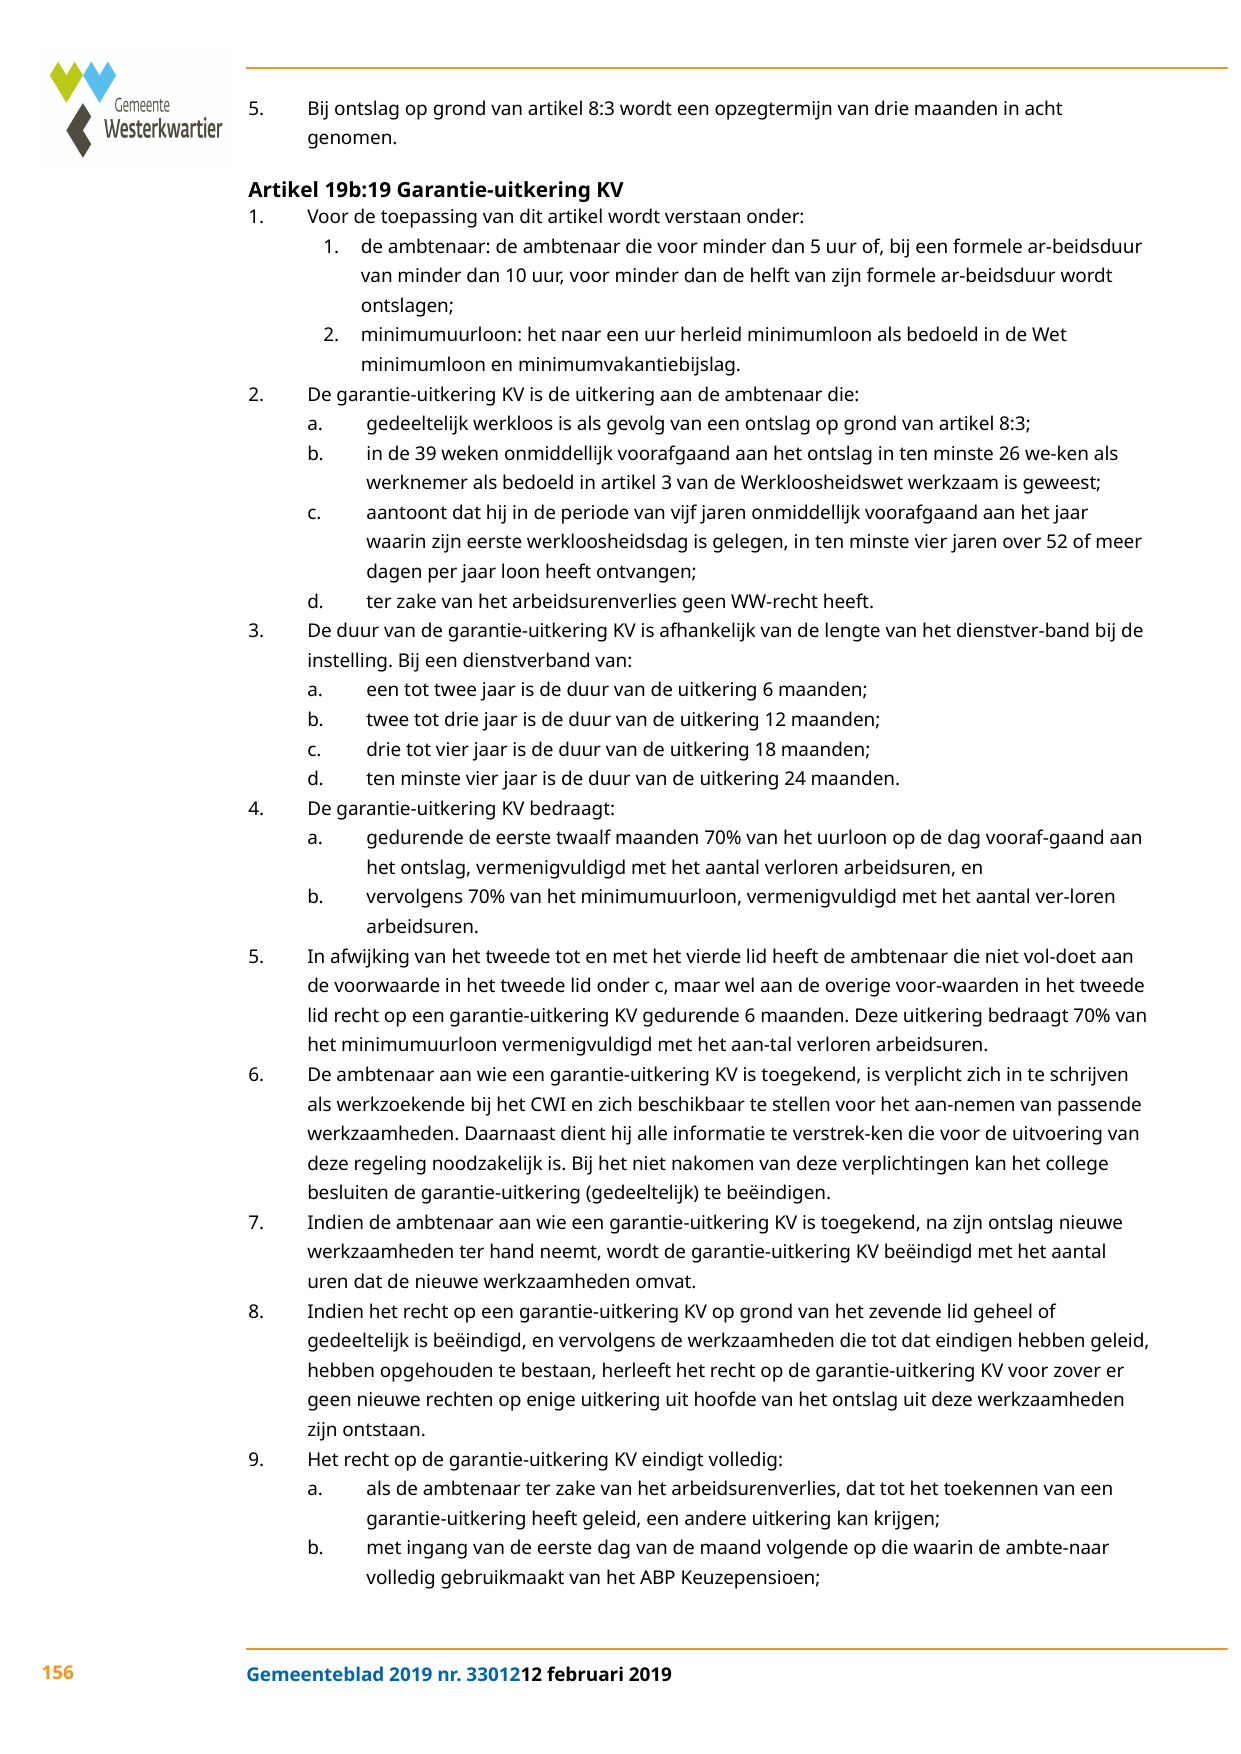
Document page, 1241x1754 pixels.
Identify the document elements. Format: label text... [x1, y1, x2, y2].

picture [41, 47, 231, 172]
list gedurende de eerste twaalf maanden 70% van het uurloon op de dag vooraf-gaand aan het ontslag, vermenigvuldigd met het aantal verloren arbeidsuren, en [307, 824, 1152, 880]
list ter zake van het arbeidsurenverlies geen WW-recht heeft. [307, 588, 1152, 613]
list ten minste vier jaar is de duur van de uitkering 24 maanden. [307, 765, 1152, 791]
list Indien de ambtenaar aan wie een garantie-uitkering KV is toegekend, na zijn ontslag nieuwe werkzaamheden ter hand neemt, wordt de garantie-uitkering KV beëindigd met het aantal uren dat de nieuwe werkzaamheden omvat. [248, 1209, 1152, 1294]
list minimumuurloon: het naar een uur herleid minimumloon als bedoeld in de Wet minimumloon en minimumvakantiebijslag. [323, 322, 1152, 377]
list Voor de toepassing van dit artikel wordt verstaan onder: [248, 203, 1152, 229]
list In afwijking van het tweede tot en met het vierde lid heeft de ambtenaar die niet vol-doet aan de voorwaarde in het tweede lid onder c, maar wel aan de overige voor-waarden in het tweede lid recht op een garantie-uitkering KV gedurende 6 maanden. Deze uitkering bedraagt 70% van het minimumuurloon vermenigvuldigd met het aan-tal verloren arbeidsuren. [248, 943, 1152, 1057]
text Artikel 19b:19 Garantie-uitkering KV [248, 175, 1152, 203]
list De garantie-uitkering KV is de uitkering aan de ambtenaar die: [248, 381, 1152, 406]
list een tot twee jaar is de duur van de uitkering 6 maanden; [307, 677, 1152, 702]
list Indien het recht op een garantie-uitkering KV op grond van het zevende lid geheel of gedeeltelijk is beëindigd, en vervolgens de werkzaamheden die tot dat eindigen hebben geleid, hebben opgehouden te bestaan, herleeft het recht op de garantie-uitkering KV voor zover er geen nieuwe rechten op enige uitkering uit hoofde van het ontslag uit deze werkzaamheden zijn ontstaan. [248, 1298, 1152, 1442]
list de ambtenaar: de ambtenaar die voor minder dan 5 uur of, bij een formele ar-beidsduur van minder dan 10 uur, voor minder dan de helft van zijn formele ar-beidsduur wordt ontslagen; [323, 233, 1152, 318]
list aantoont dat hij in de periode van vijf jaren onmiddellijk voorafgaand aan het jaar waarin zijn eerste werkloosheidsdag is gelegen, in ten minste vier jaren over 52 of meer dagen per jaar loon heeft ontvangen; [307, 499, 1152, 584]
list drie tot vier jaar is de duur van de uitkering 18 maanden; [307, 736, 1152, 761]
list als de ambtenaar ter zake van het arbeidsurenverlies, dat tot het toekennen van een garantie-uitkering heeft geleid, een andere uitkering kan krijgen; [307, 1475, 1152, 1531]
list Het recht op de garantie-uitkering KV eindigt volledig: [248, 1446, 1152, 1471]
list in de 39 weken onmiddellijk voorafgaand aan het ontslag in ten minste 26 we-ken als werknemer als bedoeld in artikel 3 van de Werkloosheidswet werkzaam is geweest; [307, 440, 1152, 495]
list vervolgens 70% van het minimumuurloon, vermenigvuldigd met het aantal ver-loren arbeidsuren. [307, 884, 1152, 939]
list De duur van de garantie-uitkering KV is afhankelijk van de lengte van het dienstver-band bij de instelling. Bij een dienstverband van: [248, 617, 1152, 673]
list twee tot drie jaar is de duur van de uitkering 12 maanden; [307, 706, 1152, 732]
list Bij ontslag op grond van artikel 8:3 wordt een opzegtermijn van drie maanden in acht genomen. [248, 95, 1152, 150]
list De ambtenaar aan wie een garantie-uitkering KV is toegekend, is verplicht zich in te schrijven als werkzoekende bij het CWI en zich beschikbaar te stellen voor het aan-nemen van passende werkzaamheden. Daarnaast dient hij alle informatie te verstrek-ken die voor de uitvoering van deze regeling noodzakelijk is. Bij het niet nakomen van deze verplichtingen kan het college besluiten de garantie-uitkering (gedeeltelijk) te beëindigen. [248, 1061, 1152, 1205]
list De garantie-uitkering KV bedraagt: [248, 795, 1152, 821]
list met ingang van de eerste dag van de maand volgende op die waarin de ambte-naar volledig gebruikmaakt van het ABP Keuzepensioen; [307, 1534, 1152, 1590]
list gedeeltelijk werkloos is als gevolg van een ontslag op grond van artikel 8:3; [307, 410, 1152, 436]
